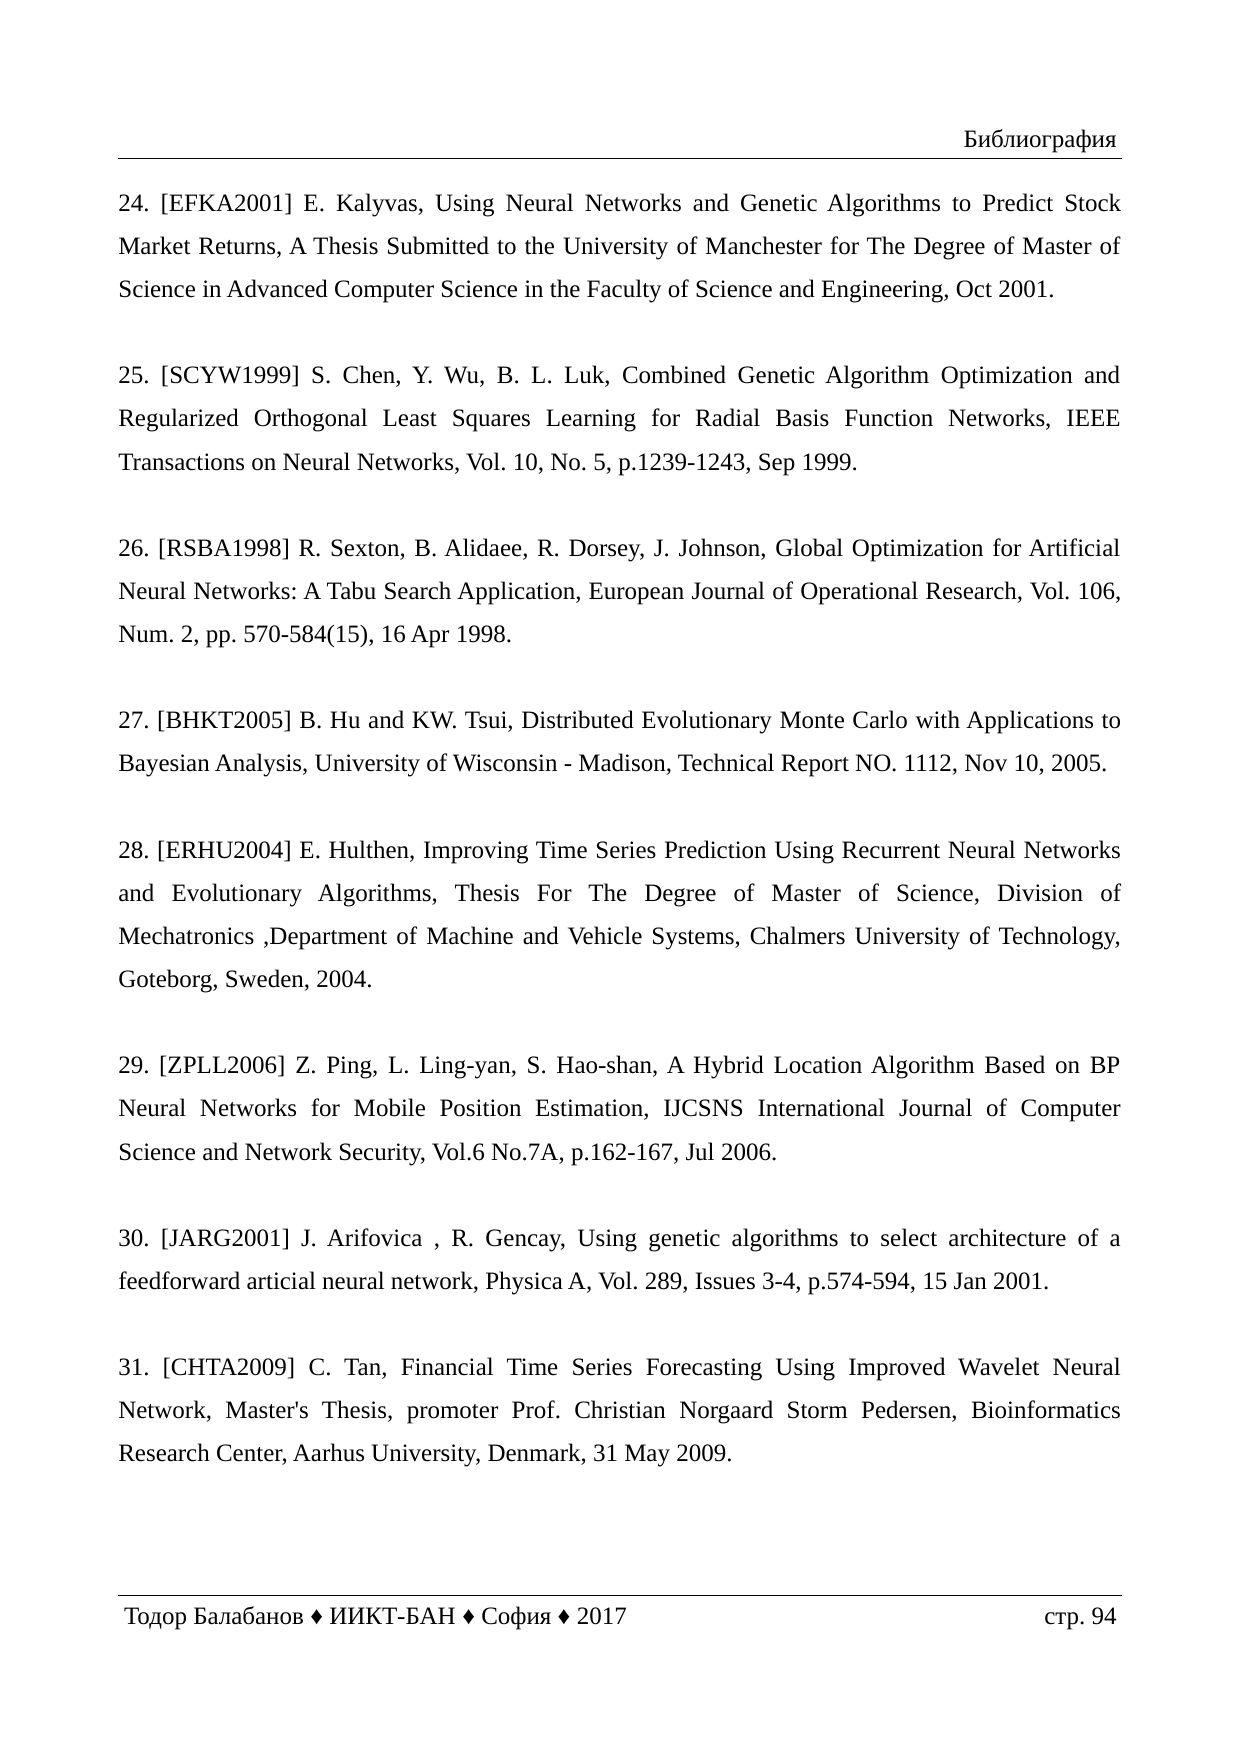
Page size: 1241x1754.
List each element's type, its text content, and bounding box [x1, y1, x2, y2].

text 24. [EFKA2001] E. Kalyvas, Using Neural Networks and Genetic Algorithms to Predict Stock Market Returns, A Thesis Submitted to the University of Manchester for The Degree of Master of Science in Advanced Computer Science in the Faculty of Science and Engineering, Oct 2001. [118, 188, 1122, 303]
text 30. [JARG2001] J. Arifovica , R. Gencay, Using genetic algorithms to select architecture of a feedforward articial neural network, Physica A, Vol. 289, Issues 3-4, p.574-594, 15 Jan 2001. [118, 1223, 1122, 1295]
text 26. [RSBA1998] R. Sexton, B. Alidaee, R. Dorsey, J. Johnson, Global Optimization for Artificial Neural Networks: A Tabu Search Application, European Journal of Operational Research, Vol. 106, Num. 2, pp. 570-584(15), 16 Apr 1998. [118, 533, 1122, 648]
text 25. [SCYW1999] S. Chen, Y. Wu, B. L. Luk, Combined Genetic Algorithm Optimization and Regularized Orthogonal Least Squares Learning for Radial Basis Function Networks, IEEE Transactions on Neural Networks, Vol. 10, No. 5, p.1239-1243, Sep 1999. [118, 360, 1122, 475]
text 31. [CHTA2009] C. Tan, Financial Time Series Forecasting Using Improved Wavelet Neural Network, Master's Thesis, promoter Prof. Christian Norgaard Storm Pedersen, Bioinformatics Research Center, Aarhus University, Denmark, 31 May 2009. [118, 1352, 1122, 1467]
text 28. [ERHU2004] E. Hulthen, Improving Time Series Prediction Using Recurrent Neural Networks and Evolutionary Algorithms, Thesis For The Degree of Master of Science, Division of Mechatronics ,Department of Machine and Vehicle Systems, Chalmers University of Technology, Goteborg, Sweden, 2004. [118, 835, 1122, 993]
text 29. [ZPLL2006] Z. Ping, L. Ling-yan, S. Hao-shan, A Hybrid Location Algorithm Based on BP Neural Networks for Mobile Position Estimation, IJCSNS International Journal of Computer Science and Network Security, Vol.6 No.7A, p.162-167, Jul 2006. [118, 1050, 1122, 1165]
text 27. [BHKT2005] B. Hu and KW. Tsui, Distributed Evolutionary Monte Carlo with Applications to Bayesian Analysis, University of Wisconsin - Madison, Technical Report NO. 1112, Nov 10, 2005. [118, 705, 1122, 777]
